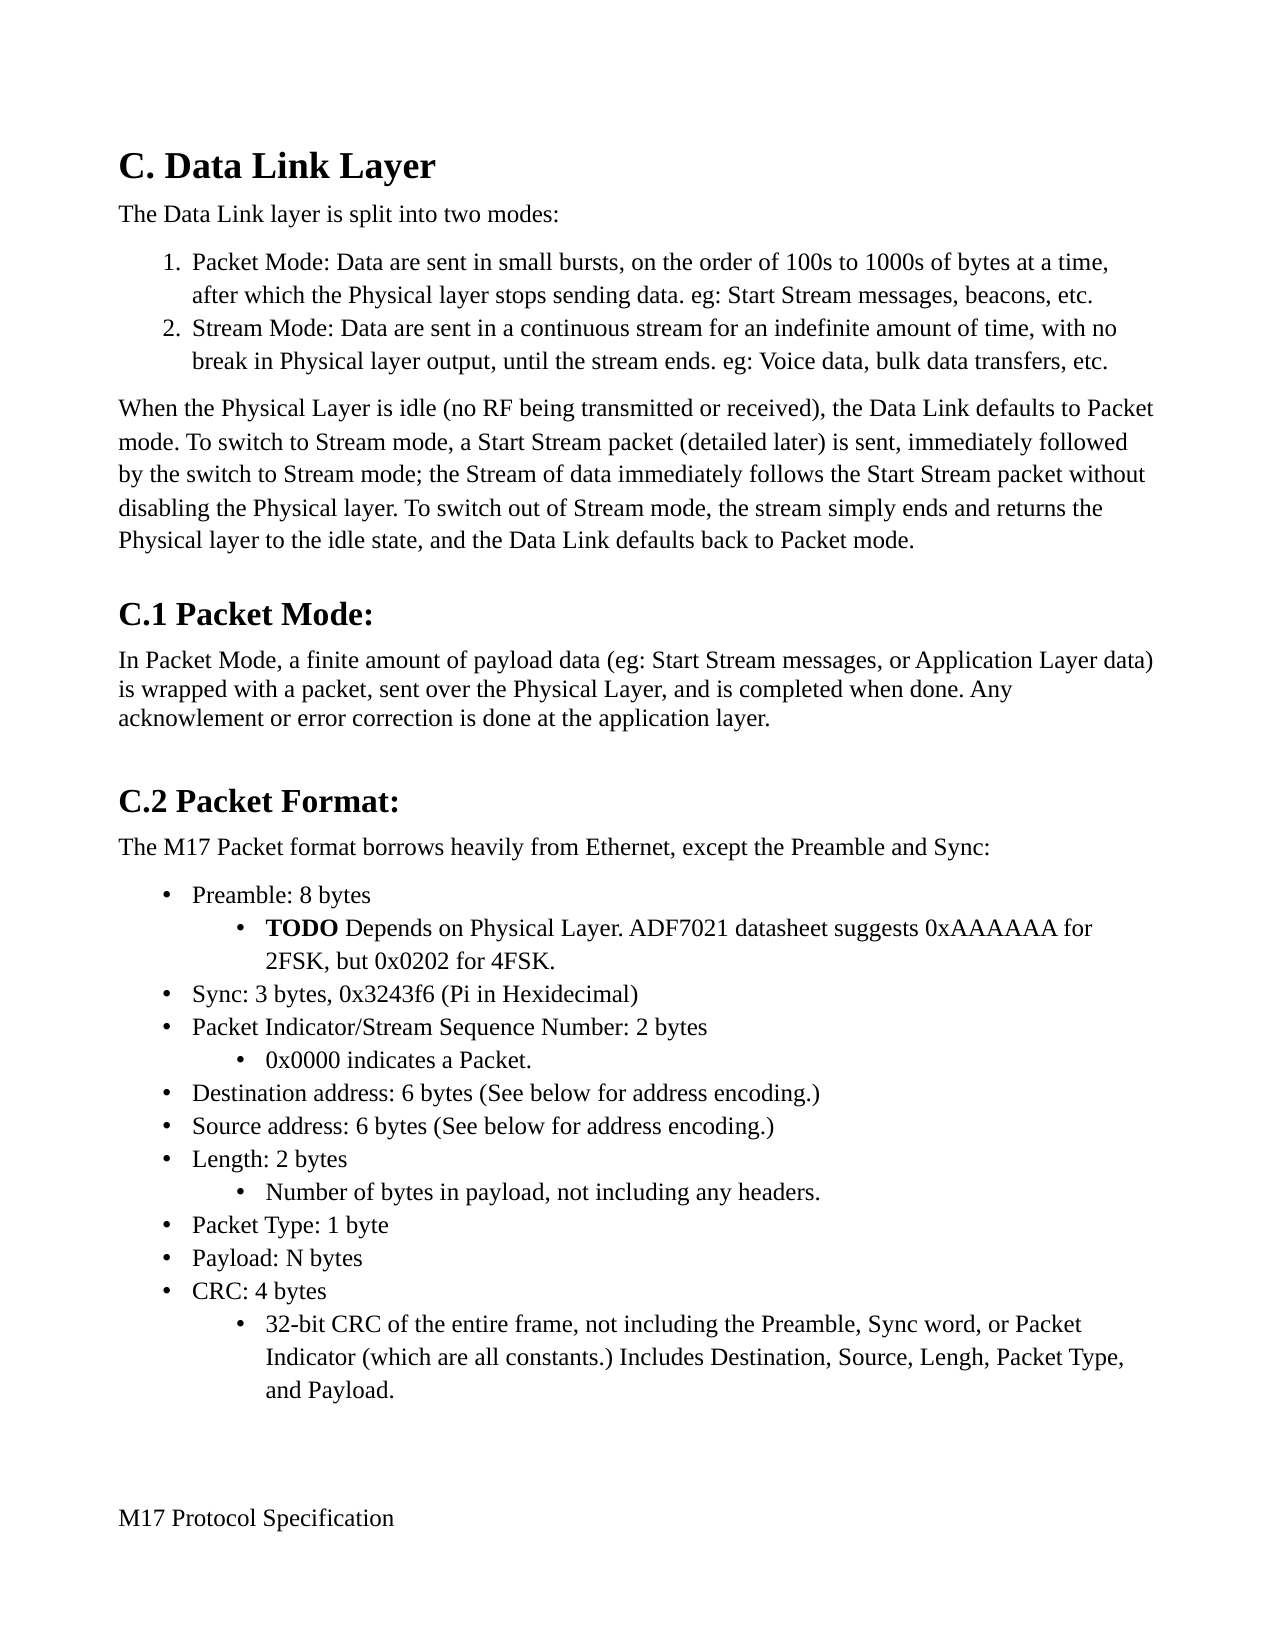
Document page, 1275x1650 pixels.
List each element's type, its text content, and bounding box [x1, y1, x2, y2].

list Number of bytes in payload, not including any headers. [236, 1177, 1157, 1206]
list Payload: N bytes [162, 1243, 1157, 1272]
subtitle C.2 Packet Format: [118, 781, 1157, 820]
list TODO Depends on Physical Layer. ADF7021 datasheet suggests 0xAAAAAA for 2FSK, but 0x0202 for 4FSK. [236, 913, 1157, 974]
list Source address: 6 bytes (See below for address encoding.) [162, 1111, 1157, 1140]
list Packet Type: 1 byte [162, 1210, 1157, 1239]
list CRC: 4 bytes [162, 1276, 1157, 1305]
list Packet Indicator/Stream Sequence Number: 2 bytes [162, 1012, 1157, 1041]
list 0x0000 indicates a Packet. [236, 1045, 1157, 1074]
text The M17 Packet format borrows heavily from Ethernet, except the Preamble and Sync: [118, 832, 1157, 861]
text The Data Link layer is split into two modes: [118, 199, 1157, 228]
list Stream Mode: Data are sent in a continuous stream for an indefinite amount of time, with no break in Physical layer output, until the stream ends. eg: Voice data, bulk data transfers, etc. [162, 313, 1157, 375]
list 32-bit CRC of the entire frame, not including the Preamble, Sync word, or Packet Indicator (which are all constants.) Includes Destination, Source, Lengh, Packet Type, and Payload. [236, 1309, 1157, 1404]
list Destination address: 6 bytes (See below for address encoding.) [162, 1078, 1157, 1107]
list Length: 2 bytes [162, 1144, 1157, 1173]
text When the Physical Layer is idle (no RF being transmitted or received), the Data Link defaults to Packet mode. To switch to Stream mode, a Start Stream packet (detailed later) is sent, immediately followed by the switch to Stream mode; the Stream of data immediately follows the Start Stream packet without disabling the Physical layer. To switch out of Stream mode, the stream simply ends and returns the Physical layer to the idle state, and the Data Link defaults back to Packet mode. [118, 393, 1157, 554]
subtitle C.1 Packet Mode: [118, 594, 1157, 633]
subtitle C. Data Link Layer [118, 143, 1157, 187]
text In Packet Mode, a finite amount of payload data (eg: Start Stream messages, or Application Layer data) is wrapped with a packet, sent over the Physical Layer, and is completed when done. Any acknowlement or error correction is done at the application layer. [118, 645, 1157, 731]
list Sync: 3 bytes, 0x3243f6 (Pi in Hexidecimal) [162, 979, 1157, 1008]
list Packet Mode: Data are sent in small bursts, on the order of 100s to 1000s of bytes at a time, after which the Physical layer stops sending data. eg: Start Stream messages, beacons, etc. [162, 247, 1157, 309]
list Preamble: 8 bytes [162, 880, 1157, 908]
